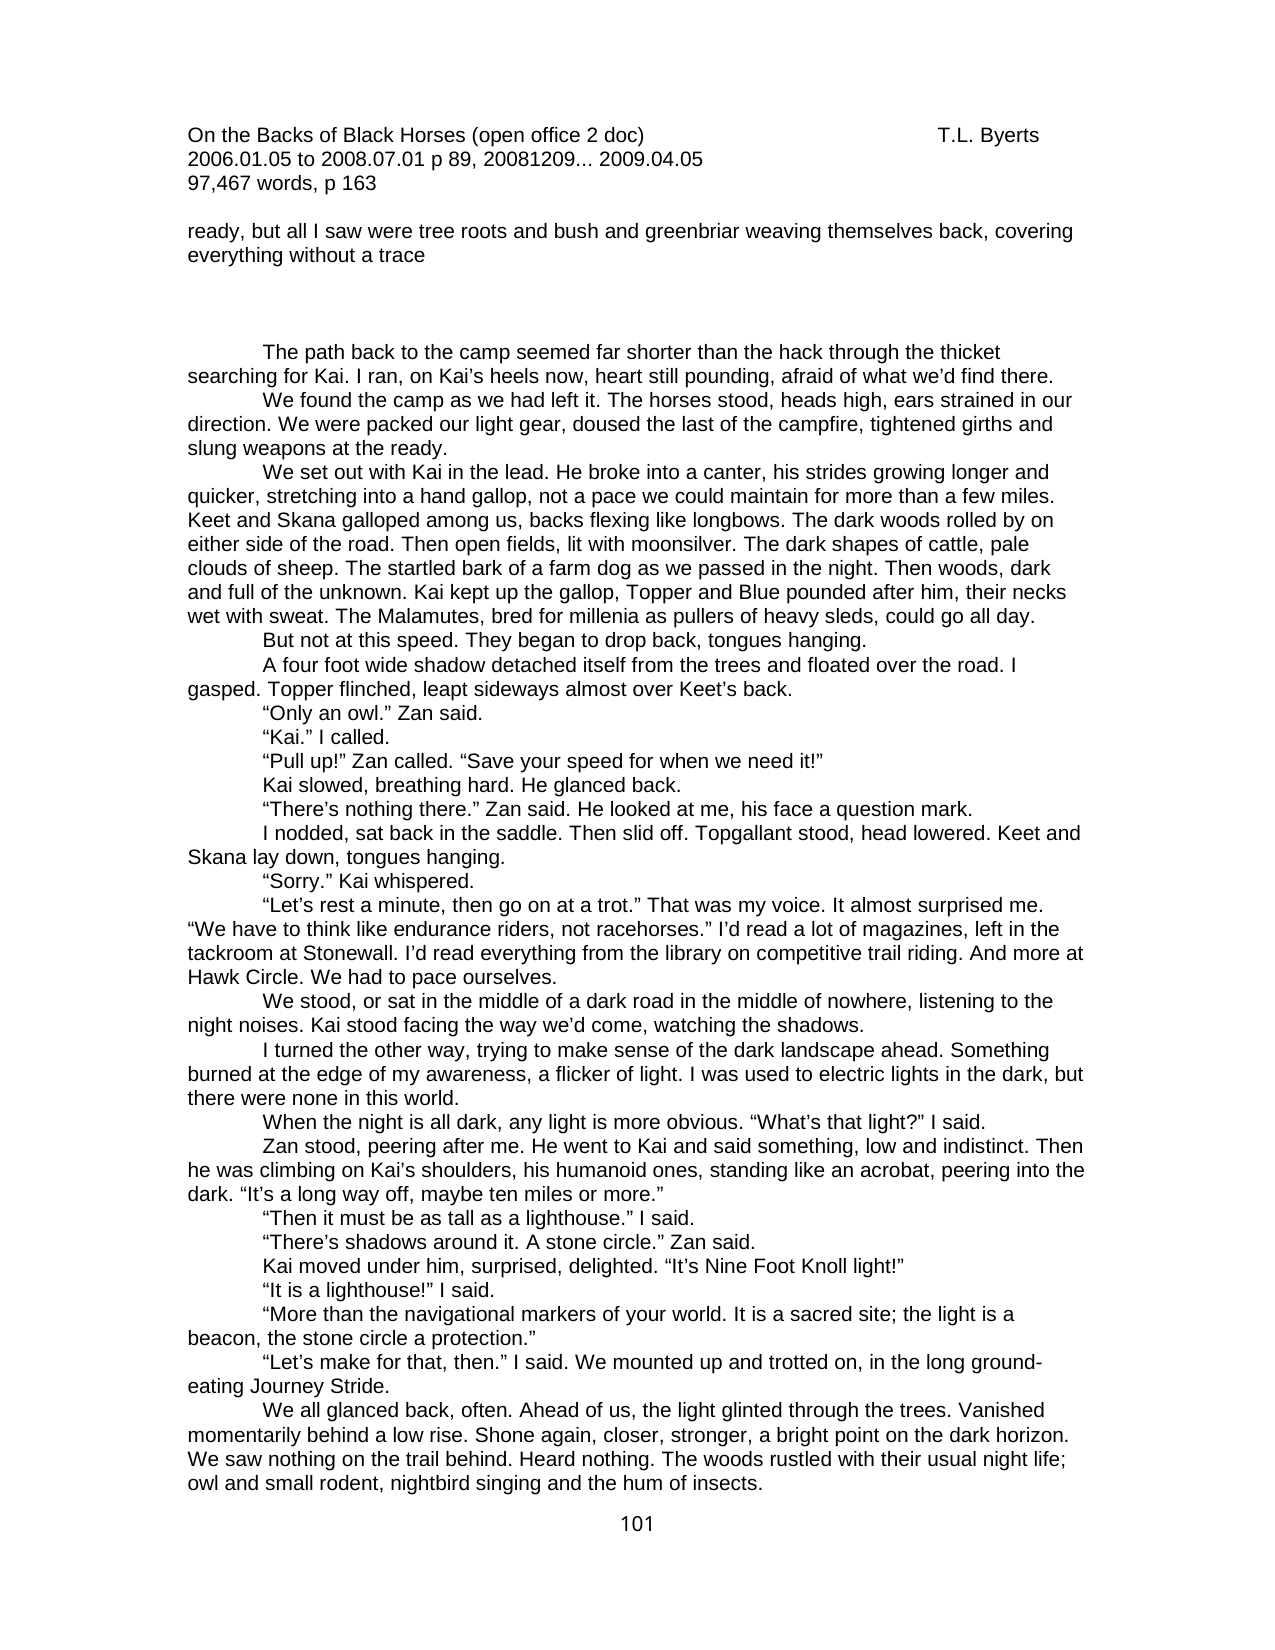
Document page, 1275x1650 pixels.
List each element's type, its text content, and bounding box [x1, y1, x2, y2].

text Kai slowed, breathing hard. He glanced back. [187, 773, 1087, 797]
text “Let’s rest a minute, then go on at a trot.” That was my voice. It almost surprised me. “We have to think like endurance riders, not racehorses.” I’d read a lot of magazines, left in the tackroom at Stonewall. I’d read everything from the library on competitive trail riding. And more at Hawk Circle. We had to pace ourselves. [187, 893, 1087, 989]
text “There’s shadows around it. A stone circle.” Zan said. [187, 1230, 1087, 1254]
text “More than the navigational markers of your world. It is a sacred site; the light is a beacon, the stone circle a protection.” [187, 1302, 1087, 1350]
text “Let’s make for that, then.” I said. We mounted up and trotted on, in the long ground-eating Journey Stride. [187, 1350, 1087, 1398]
text I nodded, sat back in the saddle. Then slid off. Topgallant stood, head lowered. Keet and Skana lay down, tongues hanging. [187, 821, 1087, 869]
text When the night is all dark, any light is more obvious. “What’s that light?” I said. [187, 1110, 1087, 1134]
text We found the camp as we had left it. The horses stood, heads high, ears strained in our direction. We were packed our light gear, doused the last of the campfire, tightened girths and slung weapons at the ready. [187, 388, 1087, 460]
text “Only an owl.” Zan said. [187, 701, 1087, 725]
text I turned the other way, trying to make sense of the dark landscape ahead. Something burned at the edge of my awareness, a flicker of light. I was used to electric lights in the dark, but there were none in this world. [187, 1037, 1087, 1110]
text We set out with Kai in the lead. He broke into a canter, his strides growing longer and quicker, stretching into a hand gallop, not a pace we could maintain for more than a few miles. Keet and Skana galloped among us, backs flexing like longbows. The dark woods rolled by on either side of the road. Then open fields, lit with moonsilver. The dark shapes of cattle, pale clouds of sheep. The startled bark of a farm dog as we passed in the night. Then woods, dark and full of the unknown. Kai kept up the gallop, Topper and Blue pounded after him, their necks wet with sweat. The Malamutes, bred for millenia as pullers of heavy sleds, could go all day. [187, 460, 1087, 628]
text “Pull up!” Zan called. “Save your speed for when we need it!” [187, 749, 1087, 773]
text “Sorry.” Kai whispered. [187, 869, 1087, 893]
text We all glanced back, often. Ahead of us, the light glinted through the trees. Vanished momentarily behind a low rise. Shone again, closer, stronger, a bright point on the dark horizon. We saw nothing on the trail behind. Heard nothing. The woods rustled with their usual night life; owl and small rodent, nightbird singing and the hum of insects. [187, 1398, 1087, 1495]
text Kai moved under him, surprised, delighted. “It’s Nine Foot Knoll light!” [187, 1254, 1087, 1278]
text “There’s nothing there.” Zan said. He looked at me, his face a question mark. [187, 797, 1087, 821]
text We stood, or sat in the middle of a dark road in the middle of nowhere, listening to the night noises. Kai stood facing the way we’d come, watching the shadows. [187, 989, 1087, 1037]
text “Kai.” I called. [187, 725, 1087, 749]
text Zan stood, peering after me. He went to Kai and said something, low and indistinct. Then he was climbing on Kai’s shoulders, his humanoid ones, standing like an acrobat, peering into the dark. “It’s a long way off, maybe ten miles or more.” [187, 1134, 1087, 1206]
text “Then it must be as tall as a lighthouse.” I said. [187, 1206, 1087, 1230]
text The path back to the camp seemed far shorter than the hack through the thicket searching for Kai. I ran, on Kai’s heels now, heart still pounding, afraid of what we’d find there. [187, 340, 1087, 388]
text But not at this speed. They began to drop back, tongues hanging. [187, 628, 1087, 652]
text ready, but all I saw were tree roots and bush and greenbriar weaving themselves back, covering everything without a trace [187, 219, 1087, 267]
text “It is a lighthouse!” I said. [187, 1278, 1087, 1302]
text A four foot wide shadow detached itself from the trees and floated over the road. I gasped. Topper flinched, leapt sideways almost over Keet’s back. [187, 652, 1087, 701]
